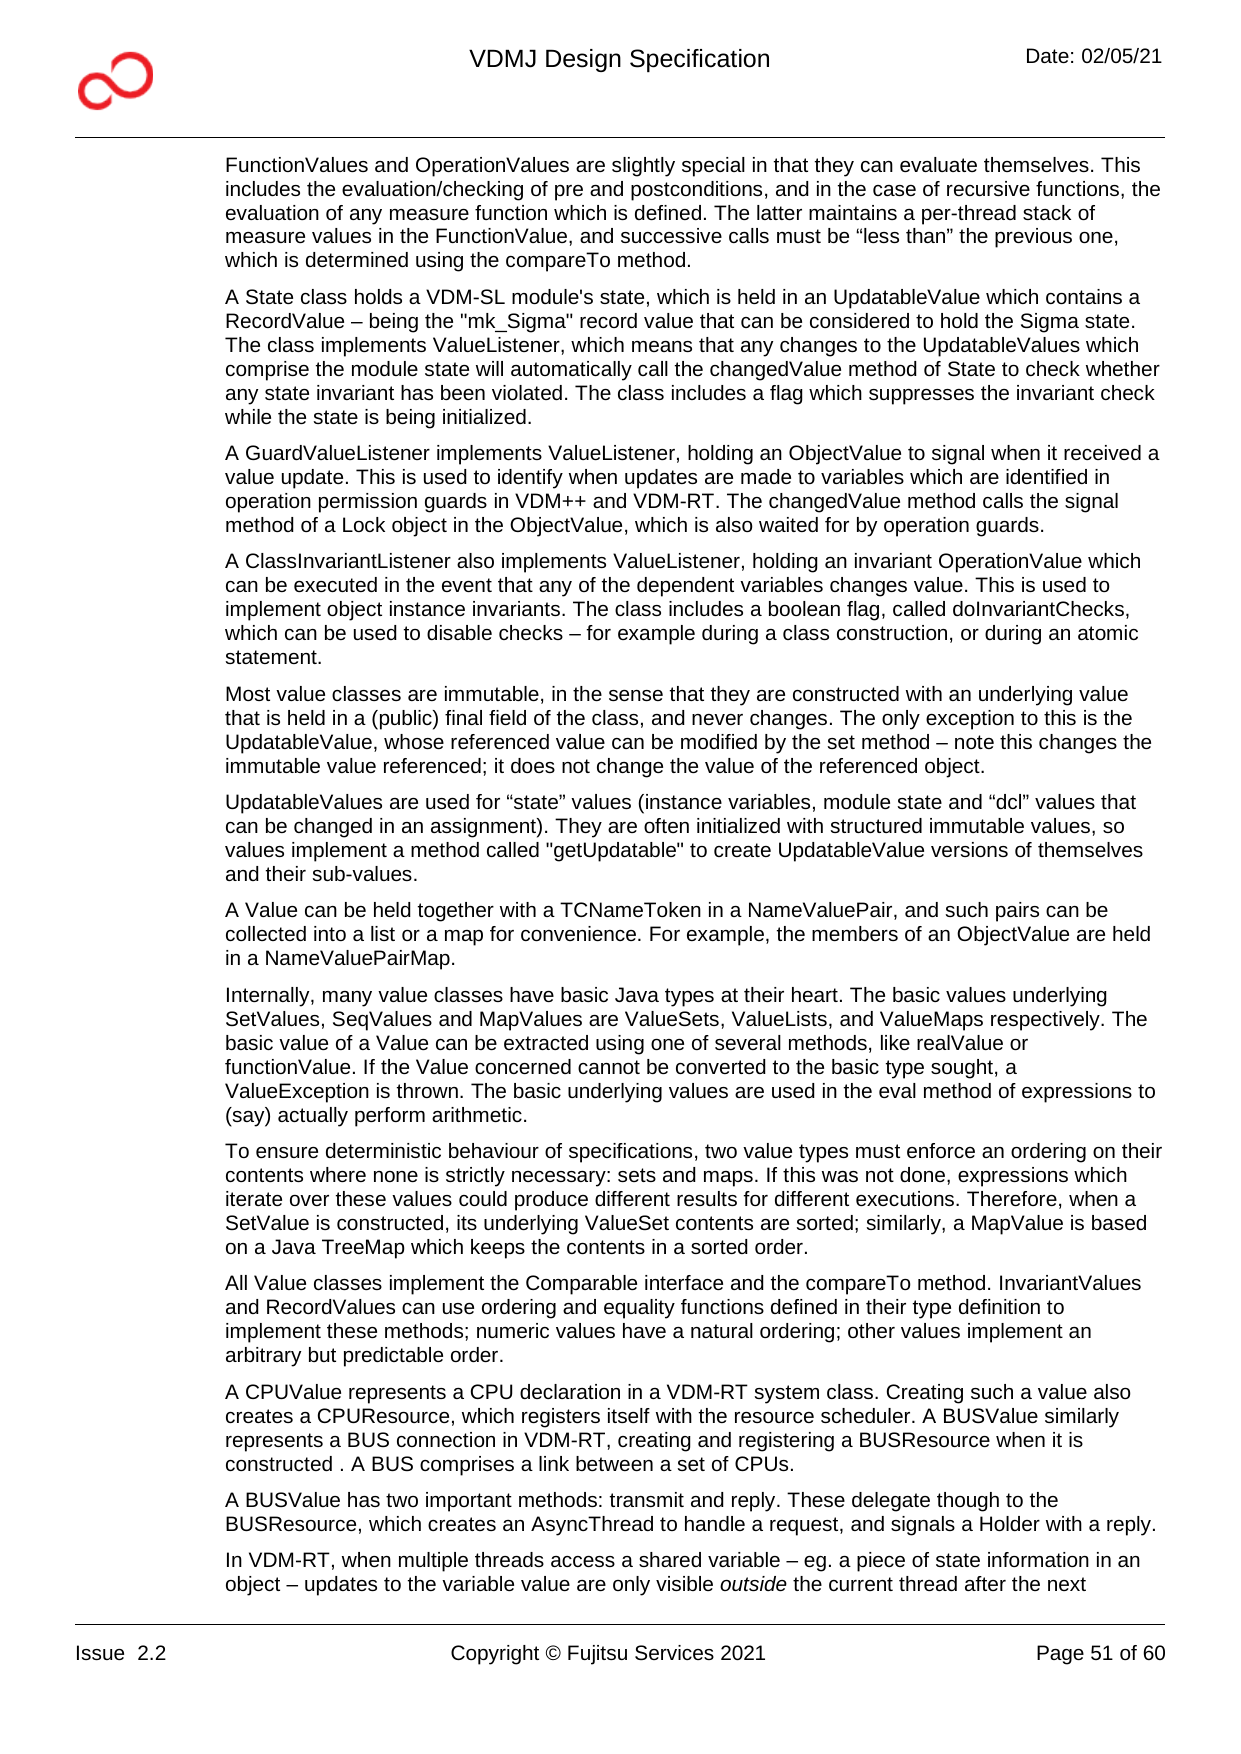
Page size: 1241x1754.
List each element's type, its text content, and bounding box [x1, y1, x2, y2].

text A GuardValueListener implements ValueListener, holding an ObjectValue to signal when it received a value update. This is used to identify when updates are made to variables which are identified in operation permission guards in VDM++ and VDM-RT. The changedValue method calls the signal method of a Lock object in the ObjectValue, which is also waited for by operation guards. [225, 441, 1165, 537]
text A ClassInvariantListener also implements ValueListener, holding an invariant OperationValue which can be executed in the event that any of the dependent variables changes value. This is used to implement object instance invariants. The class includes a boolean flag, called doInvariantChecks, which can be used to disable checks – for example during a class construction, or during an atomic statement. [225, 550, 1165, 669]
text FunctionValues and OperationValues are slightly special in that they can evaluate themselves. This includes the evaluation/checking of pre and postconditions, and in the case of recursive functions, the evaluation of any measure function which is defined. The latter maintains a per-thread stack of measure values in the FunctionValue, and successive calls must be “less than” the previous one, which is determined using the compareTo method. [225, 153, 1165, 273]
text A State class holds a VDM-SL module's state, which is held in an UpdatableValue which contains a RecordValue – being the "mk_Sigma" record value that can be considered to hold the Sigma state. The class implements ValueListener, which means that any changes to the UpdatableValues which comprise the module state will automatically call the changedValue method of State to check whether any state invariant has been violated. The class includes a flag which suppresses the invariant check while the state is being initialized. [225, 285, 1165, 429]
text A BUSValue has two important methods: transmit and reply. These delegate though to the BUSResource, which creates an AsyncThread to handle a request, and signals a Holder with a reply. [225, 1488, 1165, 1536]
text In VDM-RT, when multiple threads access a shared variable – eg. a piece of state information in an object – updates to the variable value are only visible outside the current thread after the next [225, 1549, 1165, 1597]
text A CPUValue represents a CPU declaration in a VDM-RT system class. Creating such a value also creates a CPUResource, which registers itself with the resource scheduler. A BUSValue similarly represents a BUS connection in VDM-RT, creating and registering a BUSResource when it is constructed . A BUS comprises a link between a set of CPUs. [225, 1380, 1165, 1476]
text Internally, many value classes have basic Java types at their heart. The basic values underlying SetValues, SeqValues and MapValues are ValueSets, ValueLists, and ValueMaps respectively. The basic value of a Value can be extracted using one of several methods, like realValue or functionValue. If the Value concerned cannot be converted to the basic type sought, a ValueException is thrown. The basic underlying values are used in the eval method of expressions to (say) actually perform arithmetic. [225, 983, 1165, 1127]
text A Value can be held together with a TCNameToken in a NameValuePair, and such pairs can be collected into a list or a map for convenience. For example, the members of an ObjectValue are held in a NameValuePairMap. [225, 899, 1165, 971]
picture [78, 44, 153, 120]
text All Value classes implement the Comparable interface and the compareTo method. InvariantValues and RecordValues can use ordering and equality functions defined in their type definition to implement these methods; numeric values have a natural ordering; other values implement an arbitrary but predictable order. [225, 1272, 1165, 1367]
text UpdatableValues are used for “state” values (instance variables, module state and “dcl” values that can be changed in an assignment). They are often initialized with structured immutable values, so values implement a method called "getUpdatable" to create UpdatableValue versions of themselves and their sub-values. [225, 790, 1165, 886]
text To ensure deterministic behaviour of specifications, two value types must enforce an ordering on their contents where none is strictly necessary: sets and maps. If this was not done, expressions which iterate over these values could produce different results for different executions. Therefore, when a SetValue is constructed, its underlying ValueSet contents are sorted; similarly, a MapValue is based on a Java TreeMap which keeps the contents in a sorted order. [225, 1139, 1165, 1259]
text Most value classes are immutable, in the sense that they are constructed with an underlying value that is held in a (public) final field of the class, and never changes. The only exception to this is the UpdatableValue, whose referenced value can be modified by the set method – note this changes the immutable value referenced; it does not change the value of the referenced object. [225, 682, 1165, 778]
